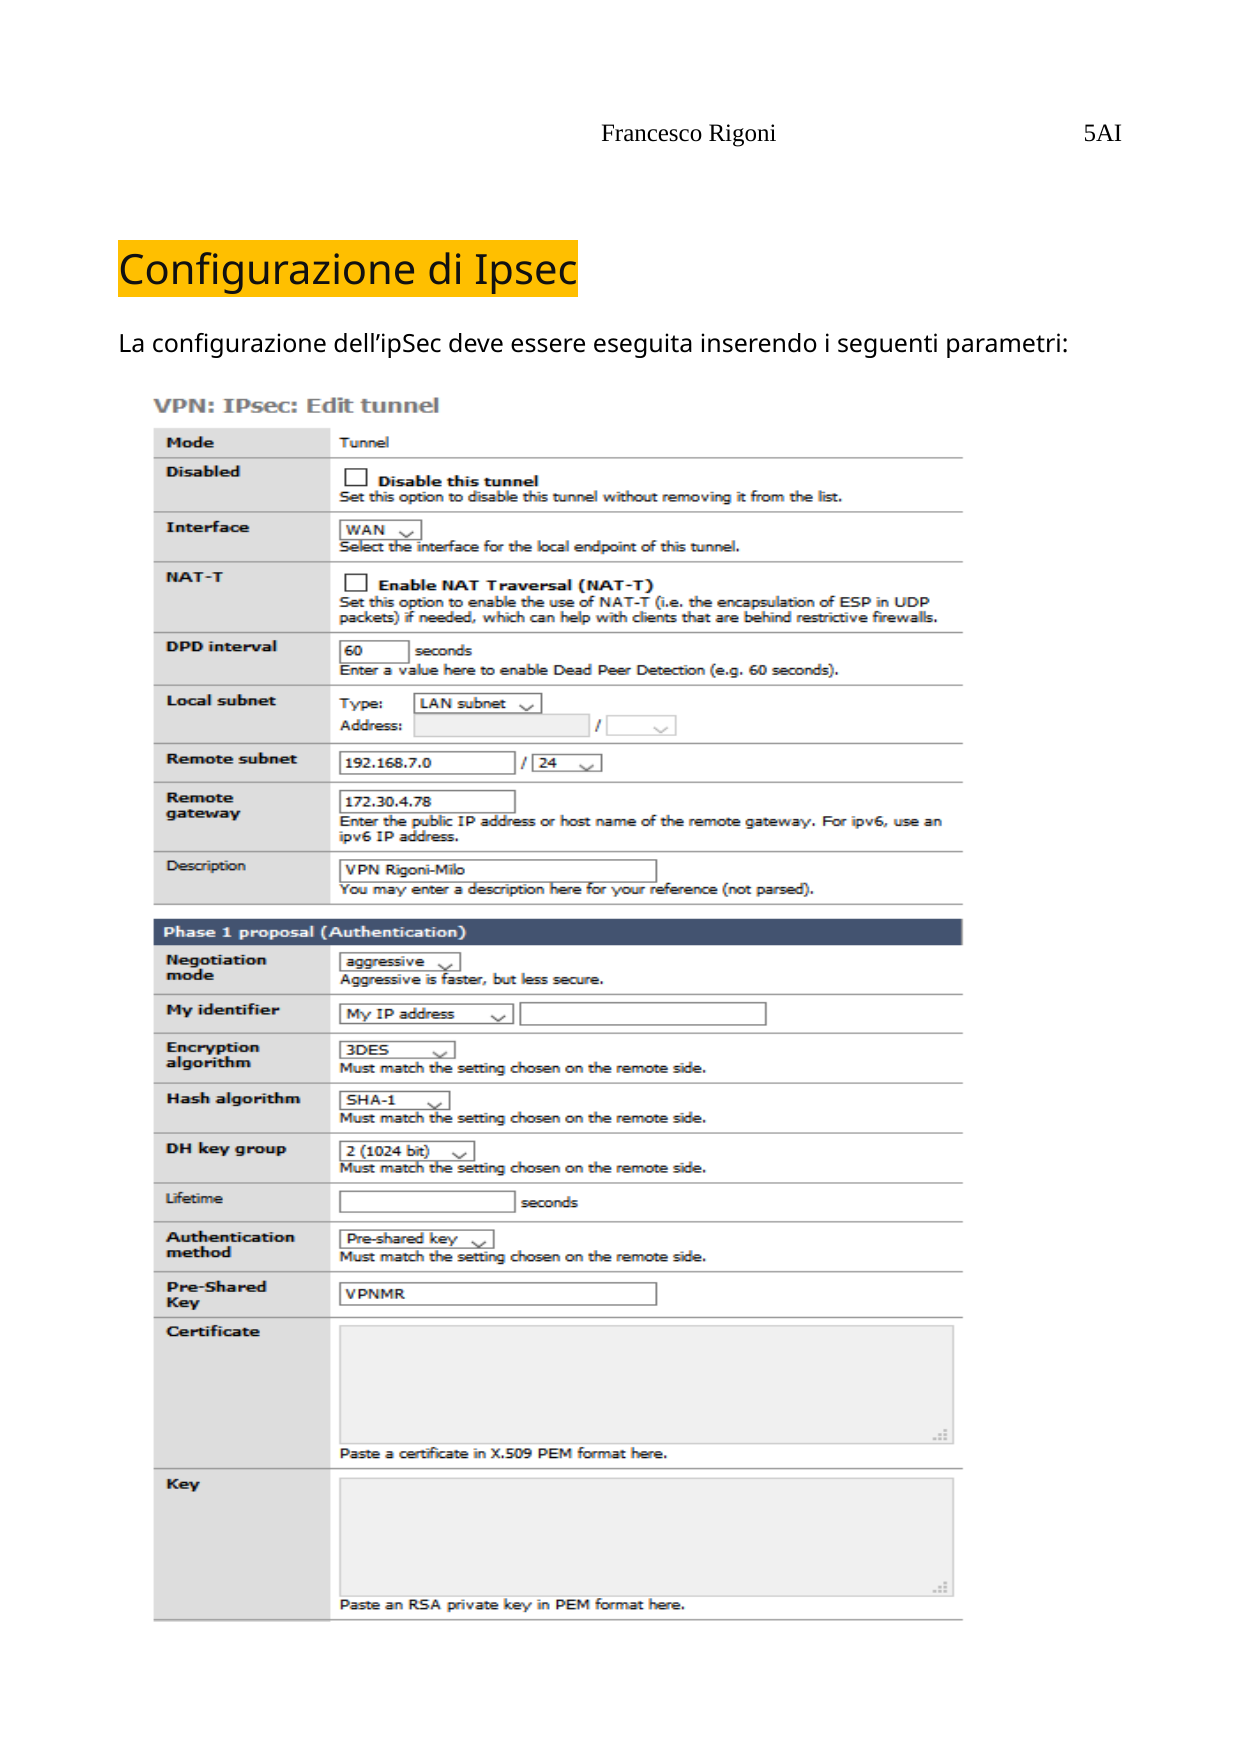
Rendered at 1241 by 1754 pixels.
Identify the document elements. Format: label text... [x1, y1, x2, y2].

text La configurazione dell’ipSec deve essere eseguita inserendo i seguenti parametri: [118, 326, 1122, 360]
text Configurazione di Ipsec [118, 240, 1122, 297]
picture [147, 388, 1094, 1622]
